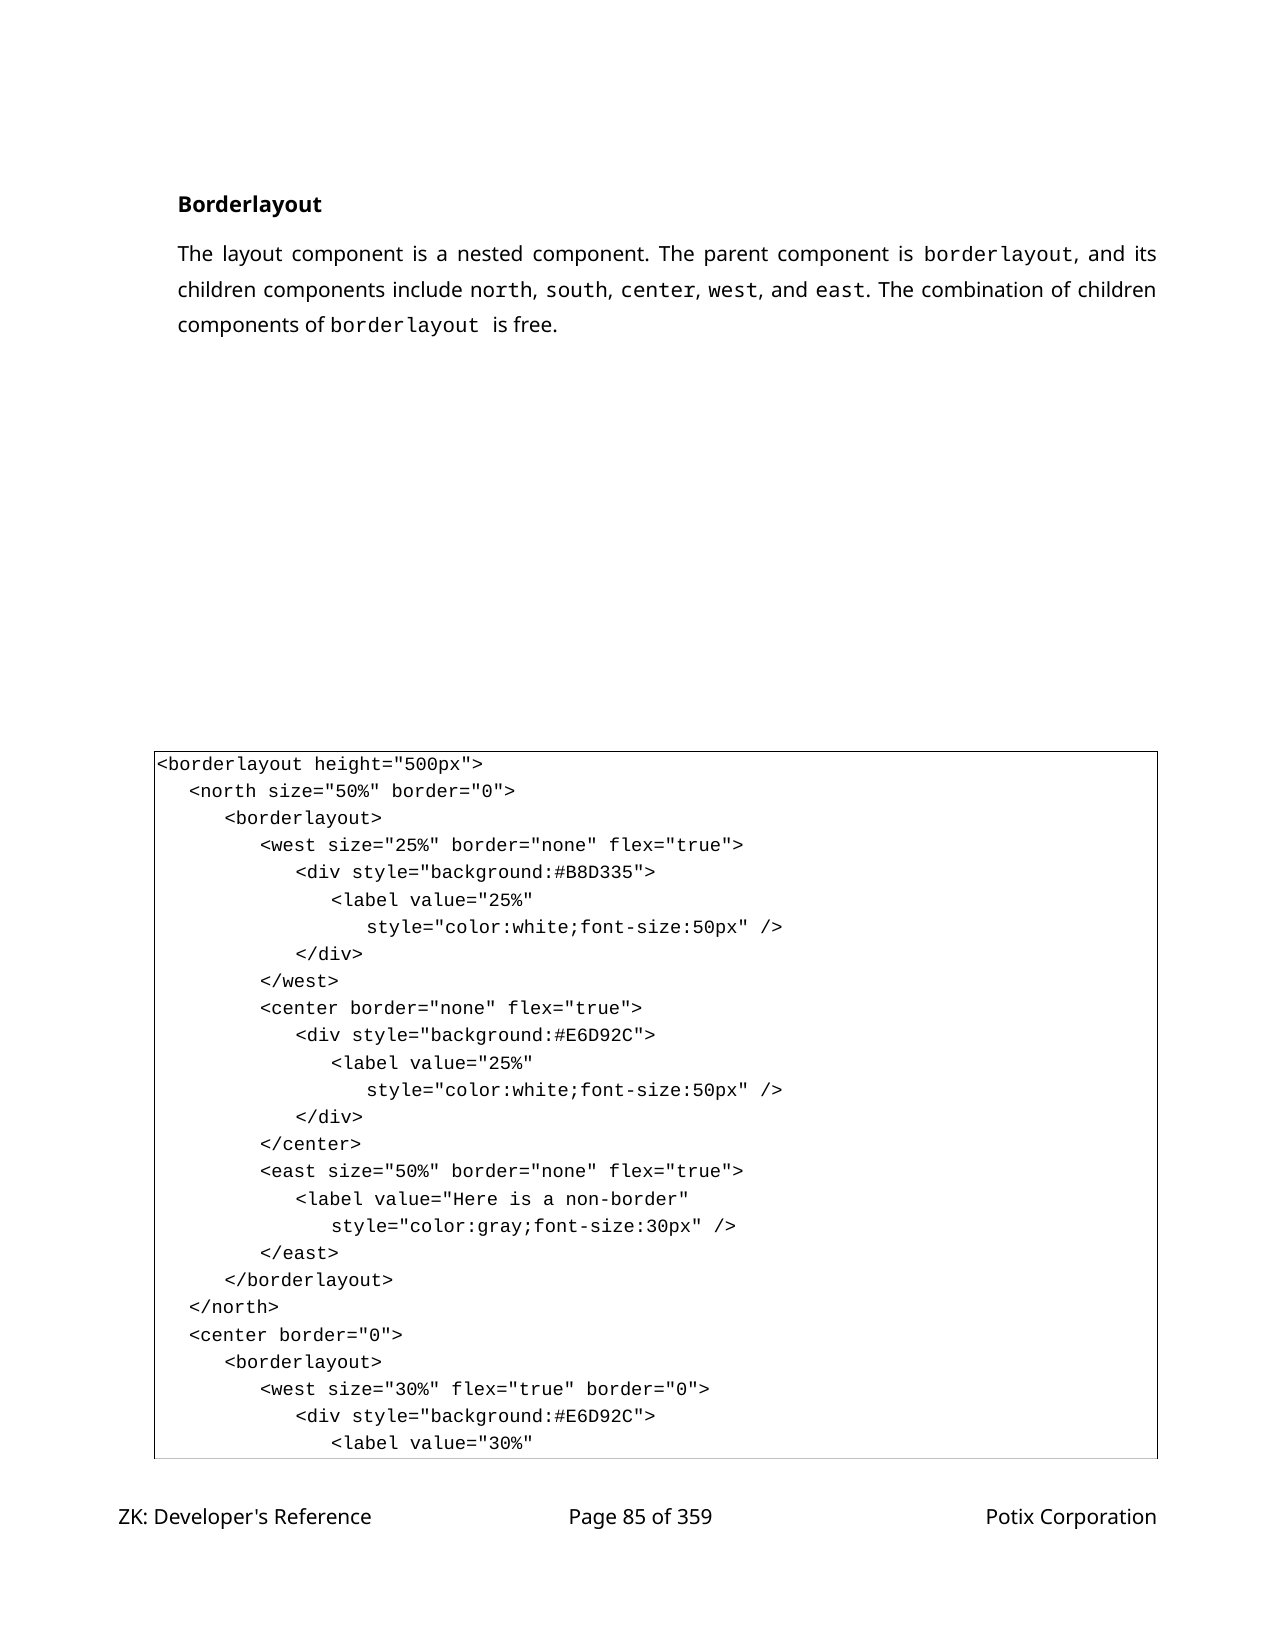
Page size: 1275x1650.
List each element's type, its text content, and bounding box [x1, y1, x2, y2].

text style="color:gray;font-size:30px" /> [155, 1214, 1157, 1238]
text <div style="background:#B8D335"> [155, 860, 1157, 884]
text <west size="25%" border="none" flex="true"> [155, 833, 1157, 857]
text <borderlayout height="500px"> [155, 752, 1157, 776]
text <east size="50%" border="none" flex="true"> [155, 1159, 1157, 1183]
text <label value="25%" [155, 1051, 1157, 1075]
text </borderlayout> [155, 1268, 1157, 1292]
text <borderlayout> [155, 1349, 1157, 1374]
text <west size="30%" flex="true" border="0"> [155, 1377, 1157, 1401]
text <label value="Here is a non-border" [155, 1186, 1157, 1211]
text <div style="background:#E6D92C"> [155, 1404, 1157, 1428]
text </center> [155, 1132, 1157, 1156]
text </div> [155, 1105, 1157, 1129]
text </east> [155, 1241, 1157, 1265]
text <north size="50%" border="0"> [155, 779, 1157, 803]
text style="color:white;font-size:50px" /> [155, 914, 1157, 939]
text <borderlayout> [155, 806, 1157, 830]
text </west> [155, 969, 1157, 993]
text The layout component is a nested component. The parent component is borderlayout, and its children components include north, south, center, west, and east. The combination of children components of borderlayout is free. [177, 239, 1157, 339]
text <center border="0"> [155, 1322, 1157, 1347]
text style="color:white;font-size:50px" /> [155, 1078, 1157, 1102]
text </div> [155, 942, 1157, 966]
text <label value="30%" [155, 1431, 1157, 1458]
text <label value="25%" [155, 887, 1157, 912]
text </north> [155, 1295, 1157, 1319]
text <div style="background:#E6D92C"> [155, 1023, 1157, 1048]
subtitle Borderlayout [177, 189, 1157, 219]
text <center border="none" flex="true"> [155, 996, 1157, 1020]
